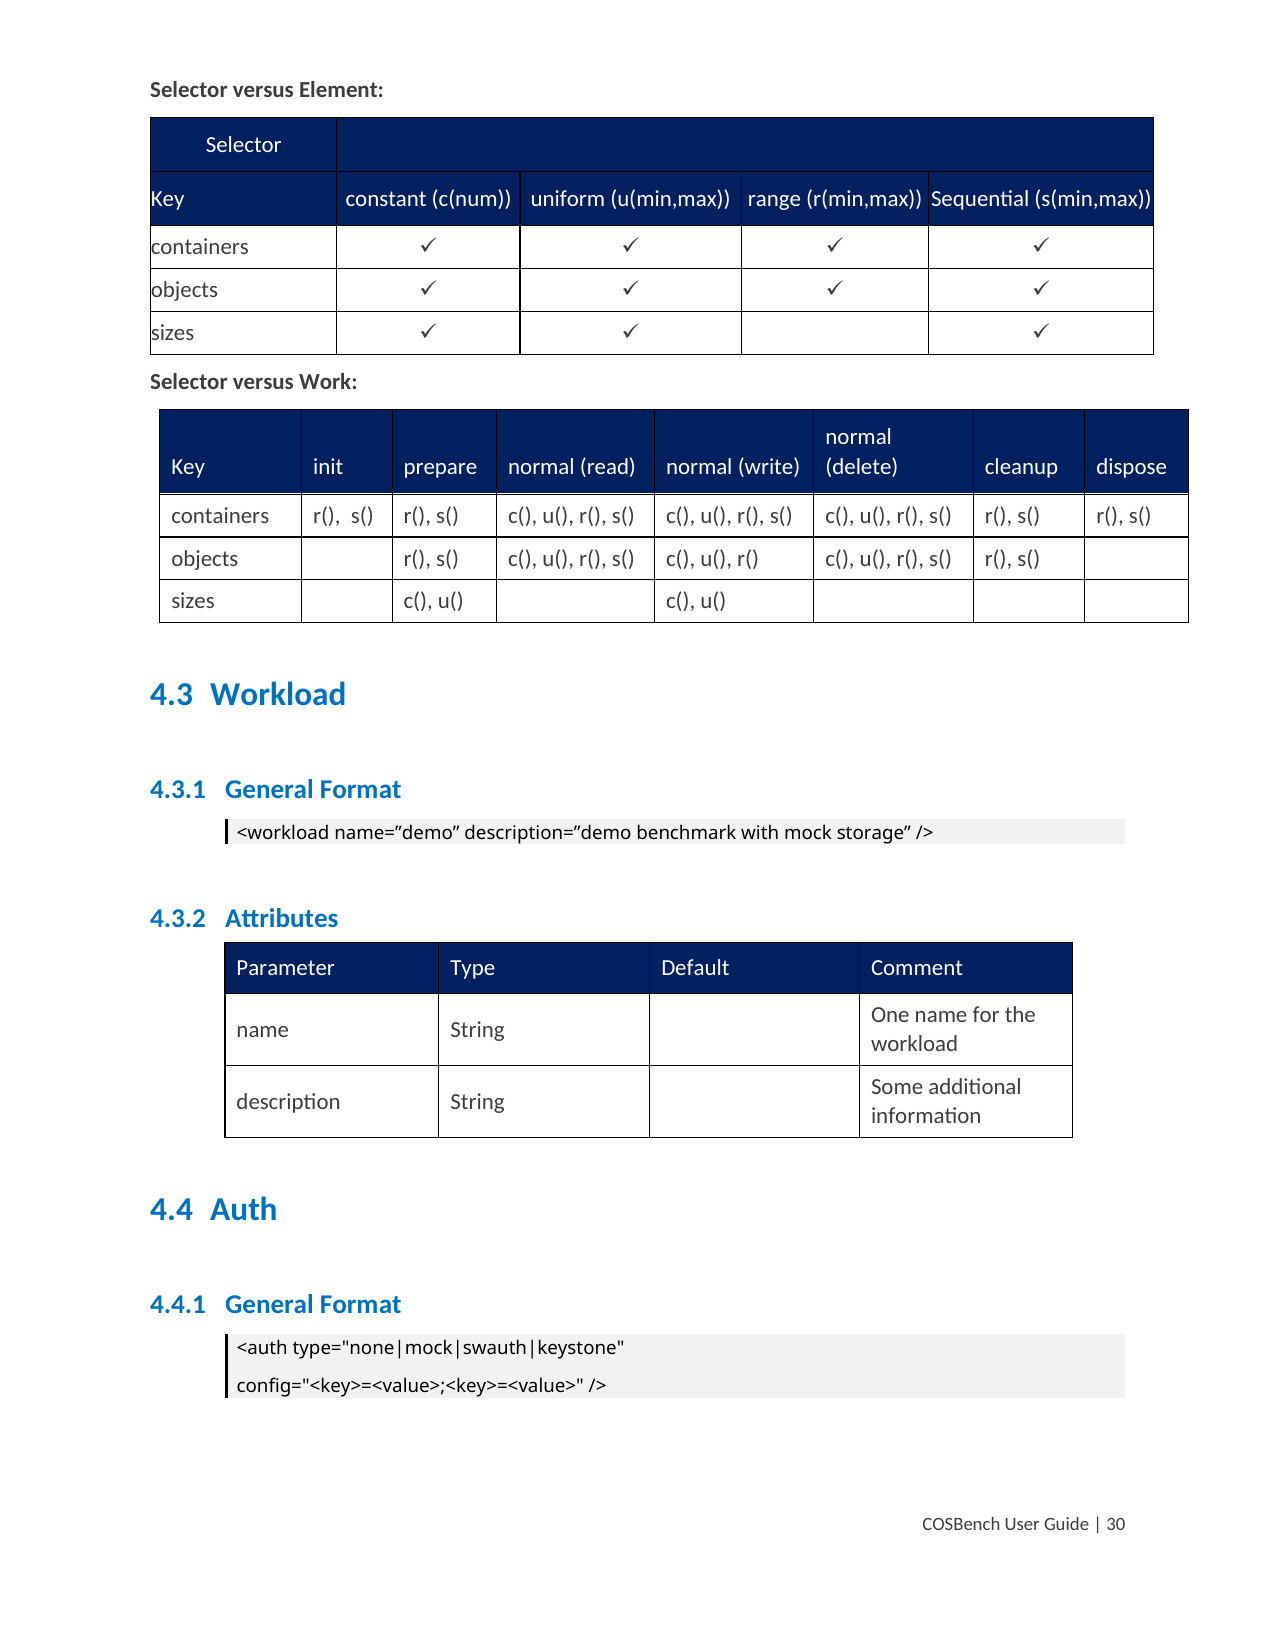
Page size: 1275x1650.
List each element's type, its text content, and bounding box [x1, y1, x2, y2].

table_cell  [929, 269, 1153, 311]
table_cell One name for the workload [860, 994, 1072, 1065]
table_cell c(), u(), r(), s() [655, 495, 813, 536]
table_cell c(), u(), r(), s() [814, 495, 973, 536]
text <auth type="none|mock|swauth|keystone" [228, 1334, 1125, 1360]
table_cell sizes [160, 580, 301, 622]
table_header Default [650, 943, 859, 993]
table_cell [1085, 538, 1188, 579]
table_cell r(), s() [393, 538, 496, 579]
table_cell sizes [151, 312, 336, 353]
table_header Parameter [226, 943, 438, 993]
table_cell  [337, 312, 519, 353]
table_header init [302, 410, 392, 493]
table_cell  [521, 312, 741, 353]
table_cell uniform (u(min,max)) [521, 172, 741, 225]
table_header normal (read) [497, 410, 654, 493]
table_header Key [160, 410, 301, 493]
table_cell [302, 580, 392, 622]
table_cell [814, 580, 973, 622]
table_cell r(), s() [1085, 495, 1188, 536]
table_header [337, 118, 1153, 171]
subtitle Workload [150, 673, 1125, 714]
table_cell range (r(min,max)) [742, 172, 928, 225]
table_cell c(), u(), r() [655, 538, 813, 579]
table_cell  [929, 312, 1153, 353]
subtitle General Format [150, 1287, 1125, 1320]
table_header dispose [1085, 410, 1188, 493]
table_cell c(), u() [393, 580, 496, 622]
text config="<key>=<value>;<key>=<value>" /> [228, 1372, 1125, 1398]
table_cell description [226, 1066, 438, 1137]
table_cell containers [160, 495, 301, 536]
table_header Type [439, 943, 649, 993]
table_cell  [521, 269, 741, 311]
table_cell Key [151, 172, 336, 225]
table_cell Some additional information [860, 1066, 1072, 1137]
table_cell c(), u() [655, 580, 813, 622]
table_cell r(), s() [302, 495, 392, 536]
subtitle Attributes [150, 901, 1125, 934]
table_cell  [337, 269, 519, 311]
table_header normal (delete) [814, 410, 973, 493]
table_cell r(), s() [974, 538, 1084, 579]
table_cell  [337, 226, 519, 268]
table_header Selector [151, 118, 336, 171]
table_cell  [929, 226, 1153, 268]
table_cell containers [151, 226, 336, 268]
table_cell r(), s() [393, 495, 496, 536]
table_cell objects [151, 269, 336, 311]
table_cell  [521, 226, 741, 268]
text <workload name=”demo” description=”demo benchmark with mock storage” /> [228, 819, 1125, 844]
table_cell [742, 312, 928, 353]
subtitle General Format [150, 772, 1125, 805]
table_cell constant (c(num)) [337, 172, 519, 225]
table_cell r(), s() [974, 495, 1084, 536]
table_cell [302, 538, 392, 579]
text Selector versus Element: [150, 75, 1125, 103]
table_cell String [439, 994, 649, 1065]
table_cell c(), u(), r(), s() [814, 538, 973, 579]
table_cell [650, 1066, 859, 1137]
table_cell [1085, 580, 1188, 622]
table_cell  [742, 269, 928, 311]
table_cell [650, 994, 859, 1065]
table_cell [497, 580, 654, 622]
table_cell name [226, 994, 438, 1065]
text Selector versus Work: [150, 367, 1125, 395]
table_header cleanup [974, 410, 1084, 493]
table_cell String [439, 1066, 649, 1137]
table_cell c(), u(), r(), s() [497, 495, 654, 536]
table_cell  [742, 226, 928, 268]
table_header prepare [393, 410, 496, 493]
table_header Comment [860, 943, 1072, 993]
table_cell c(), u(), r(), s() [497, 538, 654, 579]
table_cell objects [160, 538, 301, 579]
table_header normal (write) [655, 410, 813, 493]
subtitle Auth [150, 1188, 1125, 1229]
table_cell [974, 580, 1084, 622]
table_cell Sequential (s(min,max)) [929, 172, 1153, 225]
